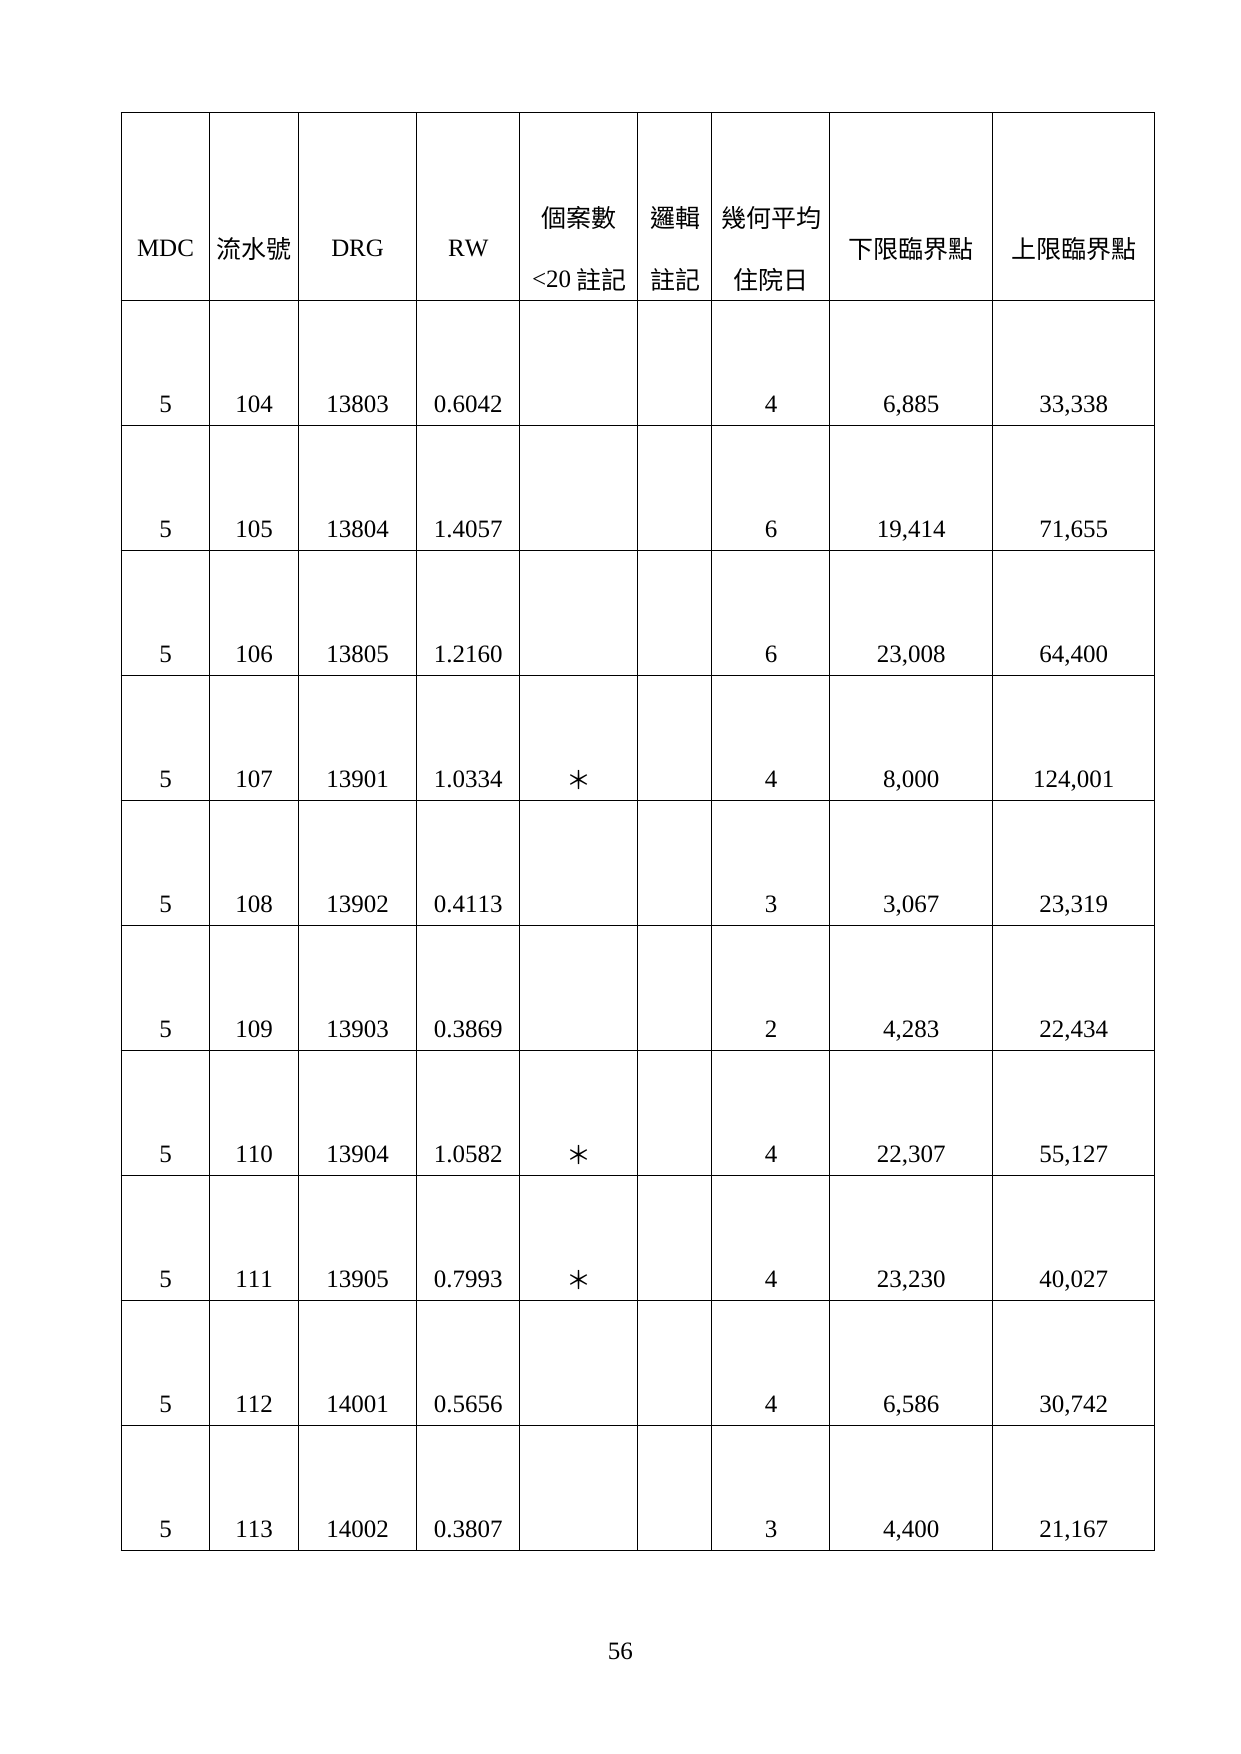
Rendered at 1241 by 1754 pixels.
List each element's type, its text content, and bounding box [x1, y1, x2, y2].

table_cell [520, 301, 637, 425]
table_cell 5 [122, 1176, 209, 1300]
table_cell 8,000 [830, 676, 992, 800]
table_cell 5 [122, 551, 209, 675]
table_cell 0.6042 [417, 301, 519, 425]
table_cell 1.0334 [417, 676, 519, 800]
table_cell 5 [122, 676, 209, 800]
table_cell [638, 926, 711, 1050]
table_cell 5 [122, 301, 209, 425]
table_header 流水號 [210, 113, 298, 300]
table_cell [638, 1051, 711, 1175]
table_cell [520, 1426, 637, 1550]
table_cell ＊ [520, 1176, 637, 1300]
table_cell 124,001 [993, 676, 1154, 800]
table_cell 33,338 [993, 301, 1154, 425]
table_cell 13904 [299, 1051, 416, 1175]
table_cell [520, 926, 637, 1050]
table_cell 13805 [299, 551, 416, 675]
table_cell 0.7993 [417, 1176, 519, 1300]
table_header 幾何平均住院日 [712, 113, 829, 300]
table_cell 13905 [299, 1176, 416, 1300]
table_cell 22,307 [830, 1051, 992, 1175]
table_cell 3 [712, 801, 829, 925]
table_cell 4,283 [830, 926, 992, 1050]
table_cell 19,414 [830, 426, 992, 550]
table_cell [638, 801, 711, 925]
table_cell 4 [712, 1301, 829, 1425]
table_cell 6,586 [830, 1301, 992, 1425]
table_cell 4 [712, 1051, 829, 1175]
table_header RW [417, 113, 519, 300]
table_cell 0.3807 [417, 1426, 519, 1550]
table_header MDC [122, 113, 209, 300]
table_cell [638, 1301, 711, 1425]
table_cell 13901 [299, 676, 416, 800]
table_cell 71,655 [993, 426, 1154, 550]
table_cell 5 [122, 1301, 209, 1425]
table_cell 5 [122, 426, 209, 550]
table_cell 55,127 [993, 1051, 1154, 1175]
table_cell [638, 301, 711, 425]
table_header 上限臨界點 [993, 113, 1154, 300]
table_cell [520, 551, 637, 675]
table_cell 5 [122, 1051, 209, 1175]
table_cell 112 [210, 1301, 298, 1425]
table_cell 4,400 [830, 1426, 992, 1550]
table_header DRG [299, 113, 416, 300]
table_cell 106 [210, 551, 298, 675]
table_cell 0.5656 [417, 1301, 519, 1425]
table_cell 13803 [299, 301, 416, 425]
table_cell 30,742 [993, 1301, 1154, 1425]
table_cell 13903 [299, 926, 416, 1050]
table_cell 109 [210, 926, 298, 1050]
table_cell 0.3869 [417, 926, 519, 1050]
table_cell 14002 [299, 1426, 416, 1550]
table_header 個案數<20註記 [520, 113, 637, 300]
table_cell 6,885 [830, 301, 992, 425]
table_cell 5 [122, 801, 209, 925]
table_header 邏輯註記 [638, 113, 711, 300]
table_cell ＊ [520, 676, 637, 800]
table_header 下限臨界點 [830, 113, 992, 300]
table_cell 23,319 [993, 801, 1154, 925]
table_cell ＊ [520, 1051, 637, 1175]
table_cell 4 [712, 1176, 829, 1300]
table_cell 5 [122, 926, 209, 1050]
table_cell [638, 676, 711, 800]
table_cell 3 [712, 1426, 829, 1550]
table_cell 23,008 [830, 551, 992, 675]
table_cell 4 [712, 301, 829, 425]
table_cell 2 [712, 926, 829, 1050]
table_cell 1.4057 [417, 426, 519, 550]
table_cell 108 [210, 801, 298, 925]
table_cell 22,434 [993, 926, 1154, 1050]
table_cell [638, 1176, 711, 1300]
table_cell 21,167 [993, 1426, 1154, 1550]
table_cell 4 [712, 676, 829, 800]
table_cell 14001 [299, 1301, 416, 1425]
table_cell 1.2160 [417, 551, 519, 675]
table_cell [520, 426, 637, 550]
table_cell 0.4113 [417, 801, 519, 925]
table_cell 13804 [299, 426, 416, 550]
table_cell [638, 551, 711, 675]
table_cell 6 [712, 426, 829, 550]
table_cell 23,230 [830, 1176, 992, 1300]
table_cell 6 [712, 551, 829, 675]
table_cell 1.0582 [417, 1051, 519, 1175]
table_cell 113 [210, 1426, 298, 1550]
table_cell 64,400 [993, 551, 1154, 675]
table_cell 5 [122, 1426, 209, 1550]
table_cell [520, 801, 637, 925]
table_cell 13902 [299, 801, 416, 925]
table_cell 110 [210, 1051, 298, 1175]
table_cell 40,027 [993, 1176, 1154, 1300]
table_cell [638, 426, 711, 550]
table_cell [520, 1301, 637, 1425]
table_cell 111 [210, 1176, 298, 1300]
table_cell [638, 1426, 711, 1550]
table_cell 104 [210, 301, 298, 425]
table_cell 3,067 [830, 801, 992, 925]
table_cell 105 [210, 426, 298, 550]
table_cell 107 [210, 676, 298, 800]
